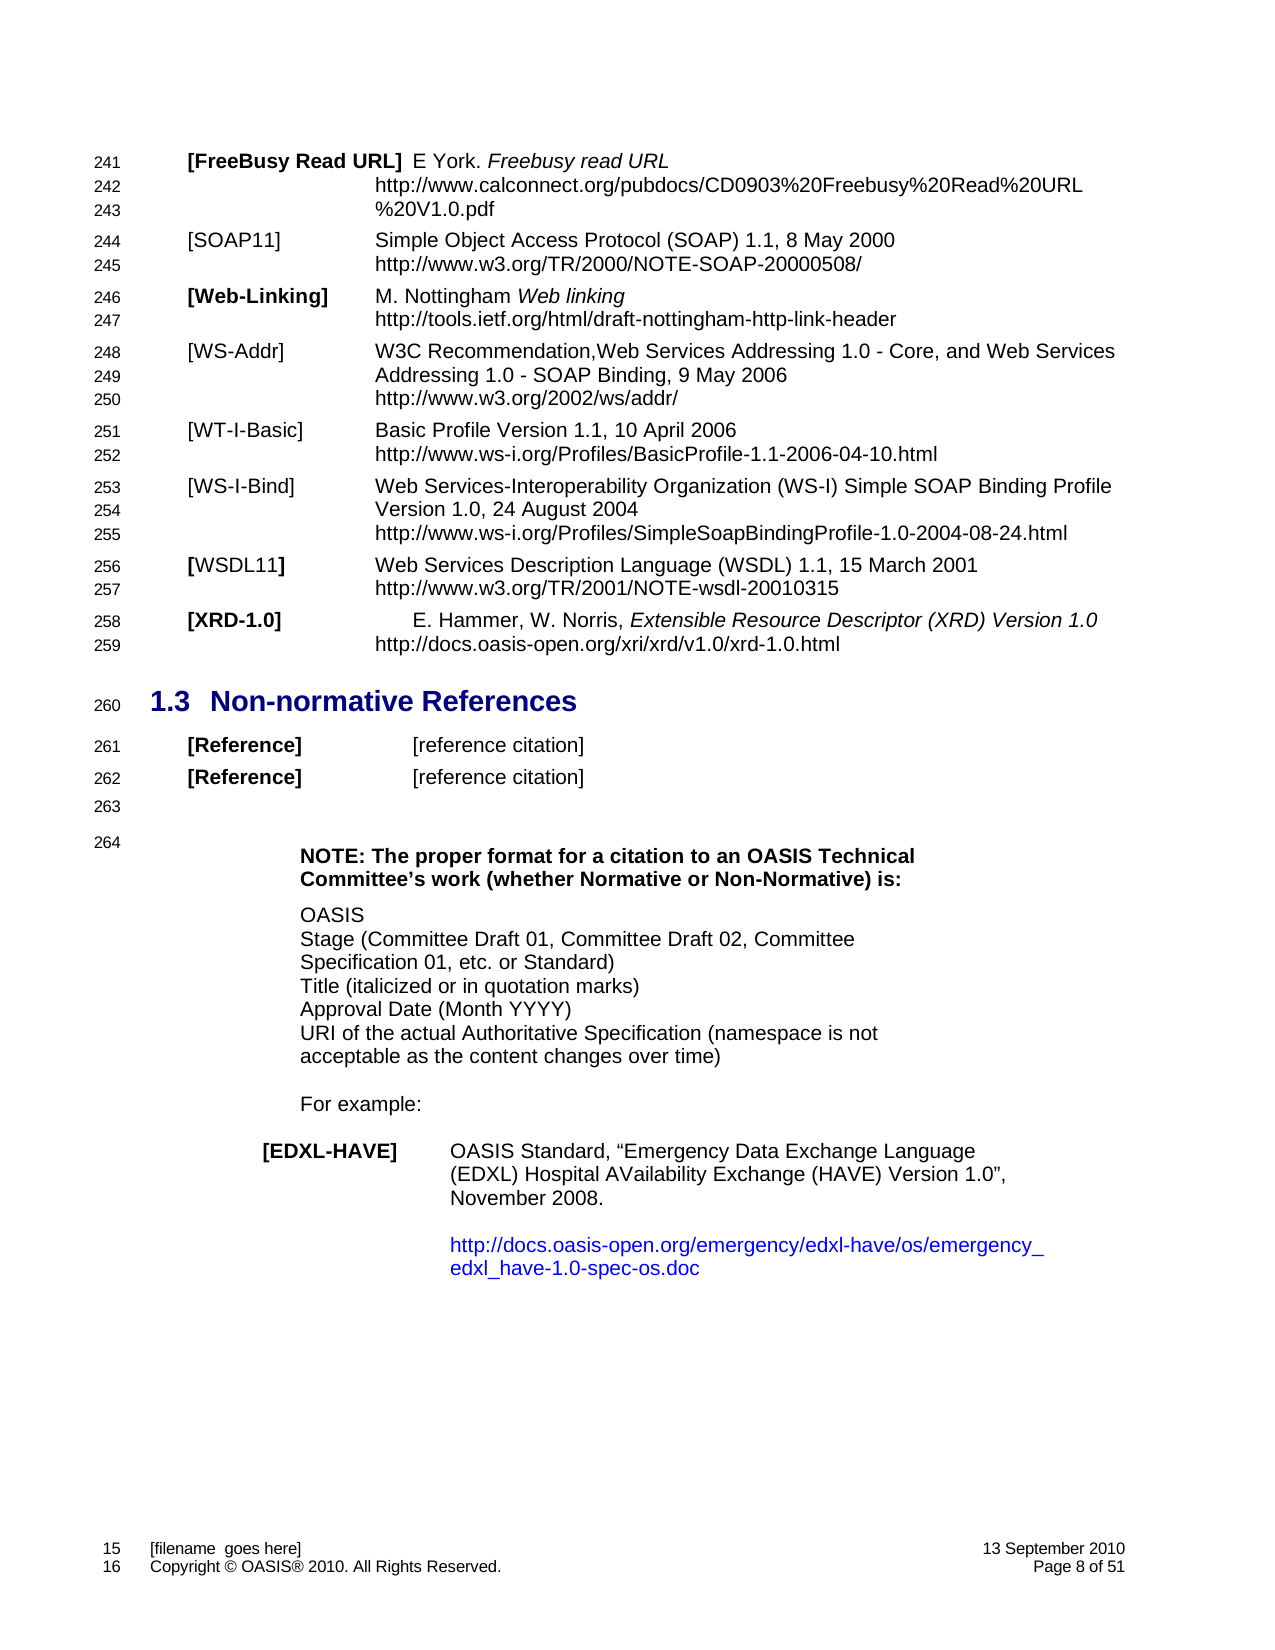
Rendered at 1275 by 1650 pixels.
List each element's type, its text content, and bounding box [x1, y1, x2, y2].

text OASIS [300, 904, 975, 927]
text [Web-Linking] M. Nottingham Web linking http://tools.ietf.org/html/draft-nottingham-http-link-header [187, 284, 1125, 331]
text [EDXL-HAVE] OASIS Standard, “Emergency Data Exchange Language (EDXL) Hospital AVailability Exchange (HAVE) Version 1.0”, November 2008. [262, 1139, 1050, 1210]
subtitle Non-normative References [150, 685, 1125, 717]
text Stage (Committee Draft 01, Committee Draft 02, Committee Specification 01, etc. or Standard) [300, 927, 975, 974]
text For example: [300, 1092, 975, 1116]
text URI of the actual Authoritative Specification (namespace is not acceptable as the content changes over time) [300, 1021, 975, 1068]
text [WT-I-Basic] Basic Profile Version 1.1, 10 April 2006 http://www.ws-i.org/Profiles/BasicProfile-1.1-2006-04-10.html [187, 419, 1125, 466]
text [Reference] [reference citation] [187, 766, 1125, 789]
text http://docs.oasis-open.org/emergency/edxl-have/os/emergency_edxl_have-1.0-spec-os.doc [262, 1210, 1050, 1280]
text [WSDL11] Web Services Description Language (WSDL) 1.1, 15 March 2001 http://www.w3.org/TR/2001/NOTE-wsdl-20010315 [187, 553, 1125, 600]
text NOTE: The proper format for a citation to an OASIS Technical Committee’s work (whether Normative or Non-Normative) is: [300, 844, 975, 891]
text [WS-I-Bind] Web Services-Interoperability Organization (WS-I) Simple SOAP Binding Profile Version 1.0, 24 August 2004 http://www.ws-i.org/Profiles/SimpleSoapBindingProfile-1.0-2004-08-24.html [187, 474, 1125, 545]
text Title (italicized or in quotation marks) [300, 974, 975, 998]
text [SOAP11] Simple Object Access Protocol (SOAP) 1.1, 8 May 2000 http://www.w3.org/TR/2000/NOTE-SOAP-20000508/ [187, 229, 1125, 276]
text [Reference] [reference citation] [187, 734, 1125, 757]
text [WS-Addr] W3C Recommendation,Web Services Addressing 1.0 - Core, and Web Services Addressing 1.0 - SOAP Binding, 9 May 2006 http://www.w3.org/2002/ws/addr/ [187, 340, 1125, 410]
text [XRD-1.0] E. Hammer, W. Norris, Extensible Resource Descriptor (XRD) Version 1.0 http://docs.oasis-open.org/xri/xrd/v1.0/xrd-1.0.html [187, 608, 1125, 656]
text [FreeBusy Read URL] E York. Freebusy read URL http://www.calconnect.org/pubdocs/CD0903%20Freebusy%20Read%20URL%20V1.0.pdf [187, 150, 1125, 221]
text Approval Date (Month YYYY) [300, 998, 975, 1021]
